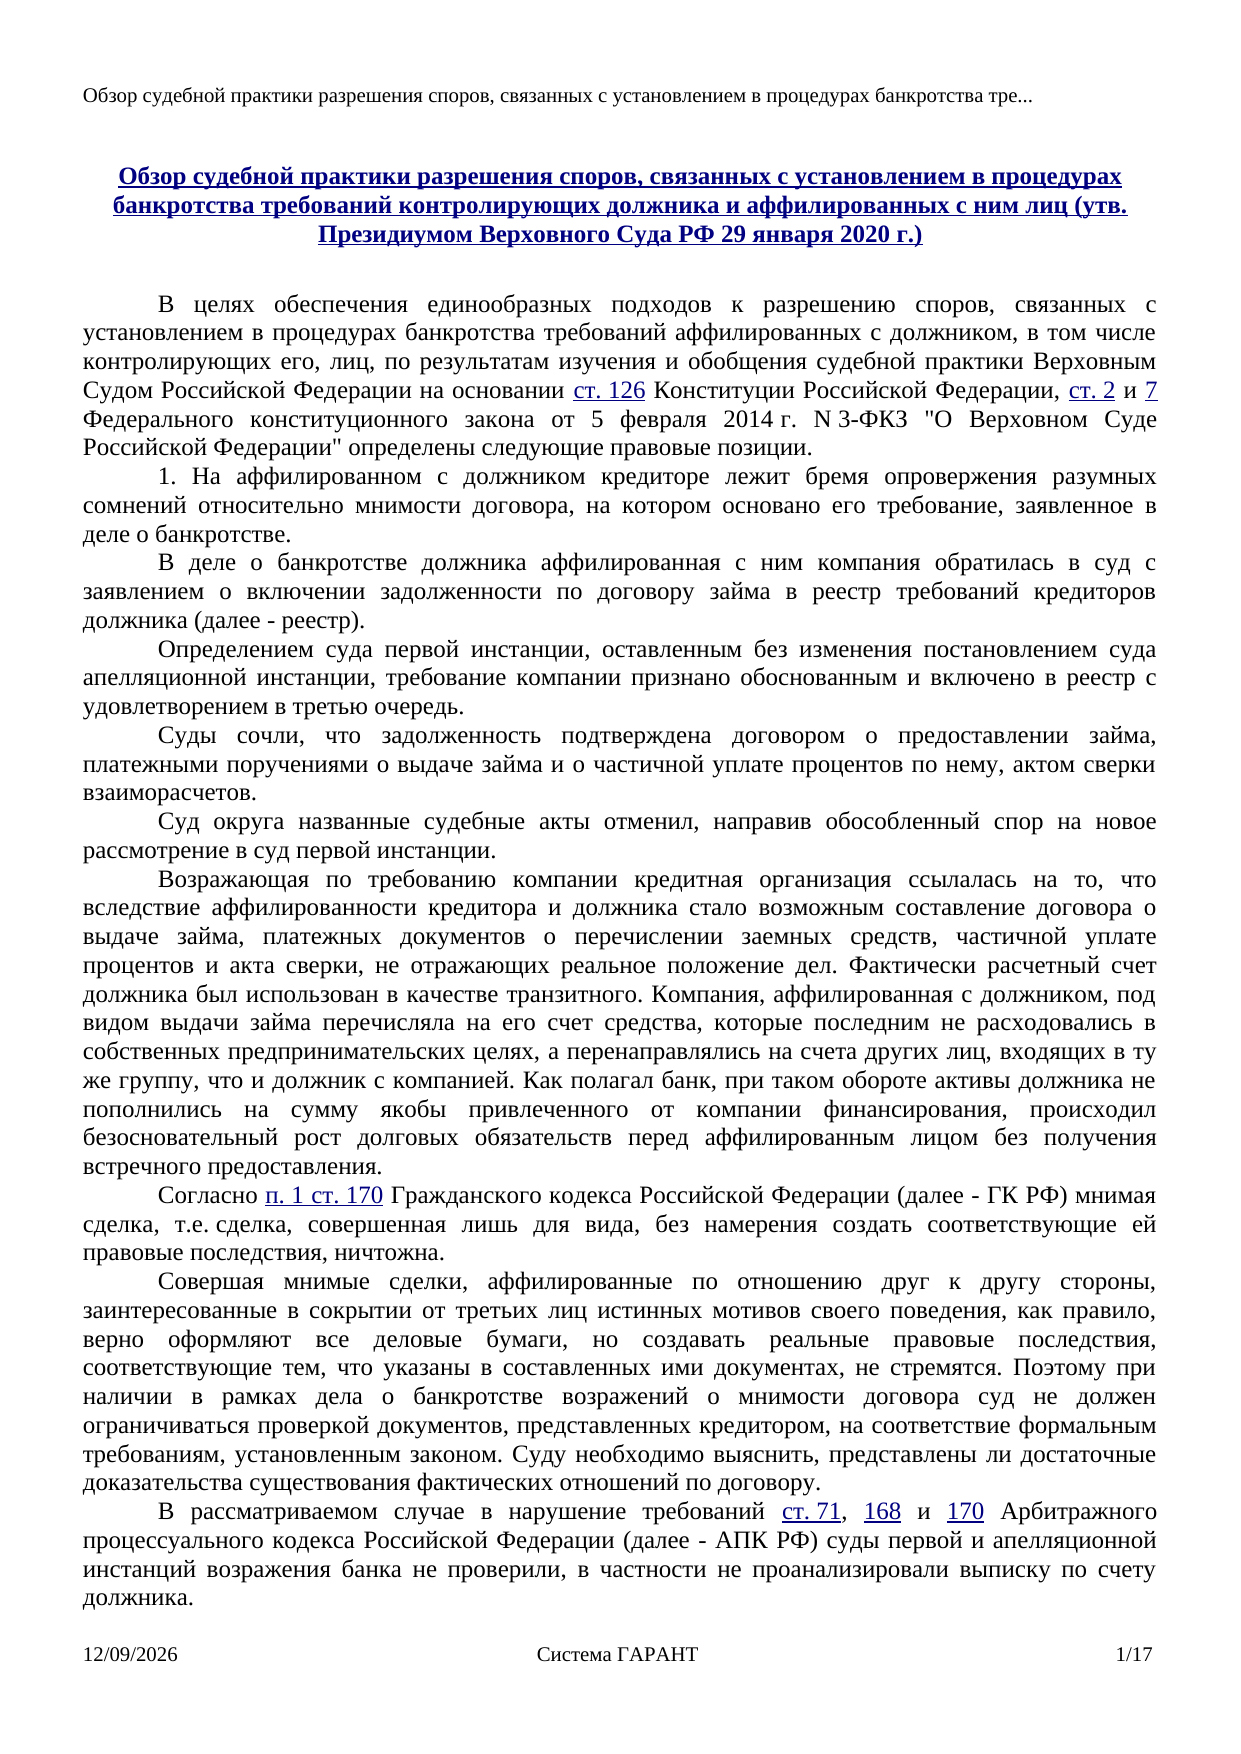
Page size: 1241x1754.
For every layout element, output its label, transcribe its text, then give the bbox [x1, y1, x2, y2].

text Определением суда первой инстанции, оставленным без изменения постановлением суда апелляционной инстанции, требование компании признано обоснованным и включено в реестр с удовлетворением в третью очередь. [83, 634, 1157, 720]
text Совершая мнимые сделки, аффилированные по отношению друг к другу стороны, заинтересованные в сокрытии от третьих лиц истинных мотивов своего поведения, как правило, верно оформляют все деловые бумаги, но создавать реальные правовые последствия, соответствующие тем, что указаны в составленных ими документах, не стремятся. Поэтому при наличии в рамках дела о банкротстве возражений о мнимости договора суд не должен ограничиваться проверкой документов, представленных кредитором, на соответствие формальным требованиям, установленным законом. Суду необходимо выяснить, представлены ли достаточные доказательства существования фактических отношений по договору. [83, 1266, 1157, 1496]
text В деле о банкротстве должника аффилированная с ним компания обратилась в суд с заявлением о включении задолженности по договору займа в реестр требований кредиторов должника (далее - реестр). [83, 547, 1157, 634]
text Суды сочли, что задолженность подтверждена договором о предоставлении займа, платежными поручениями о выдаче займа и о частичной уплате процентов по нему, актом сверки взаиморасчетов. [83, 720, 1157, 806]
text Согласно п. 1 ст. 170 Гражданского кодекса Российской Федерации (далее - ГК РФ) мнимая сделка, т.е. сделка, совершенная лишь для вида, без намерения создать соответствующие ей правовые последствия, ничтожна. [83, 1180, 1157, 1266]
text Возражающая по требованию компании кредитная организация ссылалась на то, что вследствие аффилированности кредитора и должника стало возможным составление договора о выдаче займа, платежных документов о перечислении заемных средств, частичной уплате процентов и акта сверки, не отражающих реальное положение дел. Фактически расчетный счет должника был использован в качестве транзитного. Компания, аффилированная с должником, под видом выдачи займа перечисляла на его счет средства, которые последним не расходовались в собственных предпринимательских целях, а перенаправлялись на счета других лиц, входящих в ту же группу, что и должник с компанией. Как полагал банк, при таком обороте активы должника не пополнились на сумму якобы привлеченного от компании финансирования, происходил безосновательный рост долговых обязательств перед аффилированным лицом без получения встречного предоставления. [83, 864, 1157, 1180]
text В целях обеспечения единообразных подходов к разрешению споров, связанных с установлением в процедурах банкротства требований аффилированных с должником, в том числе контролирующих его, лиц, по результатам изучения и обобщения судебной практики Верховным Судом Российской Федерации на основании ст. 126 Конституции Российской Федерации, ст. 2 и 7 Федерального конституционного закона от 5 февраля 2014 г. N 3-ФКЗ "О Верховном Суде Российской Федерации" определены следующие правовые позиции. [83, 289, 1157, 461]
text 1. На аффилированном с должником кредиторе лежит бремя опровержения разумных сомнений относительно мнимости договора, на котором основано его требование, заявленное в деле о банкротстве. [83, 461, 1157, 547]
subtitle Обзор судебной практики разрешения споров, связанных с установлением в процедурах банкротства требований контролирующих должника и аффилированных с ним лиц (утв. Президиумом Верховного Суда РФ 29 января 2020 г.) [83, 161, 1157, 247]
text В рассматриваемом случае в нарушение требований ст. 71, 168 и 170 Арбитражного процессуального кодекса Российской Федерации (далее - АПК РФ) суды первой и апелляционной инстанций возражения банка не проверили, в частности не проанализировали выписку по счету должника. [83, 1496, 1157, 1611]
text Суд округа названные судебные акты отменил, направив обособленный спор на новое рассмотрение в суд первой инстанции. [83, 806, 1157, 864]
